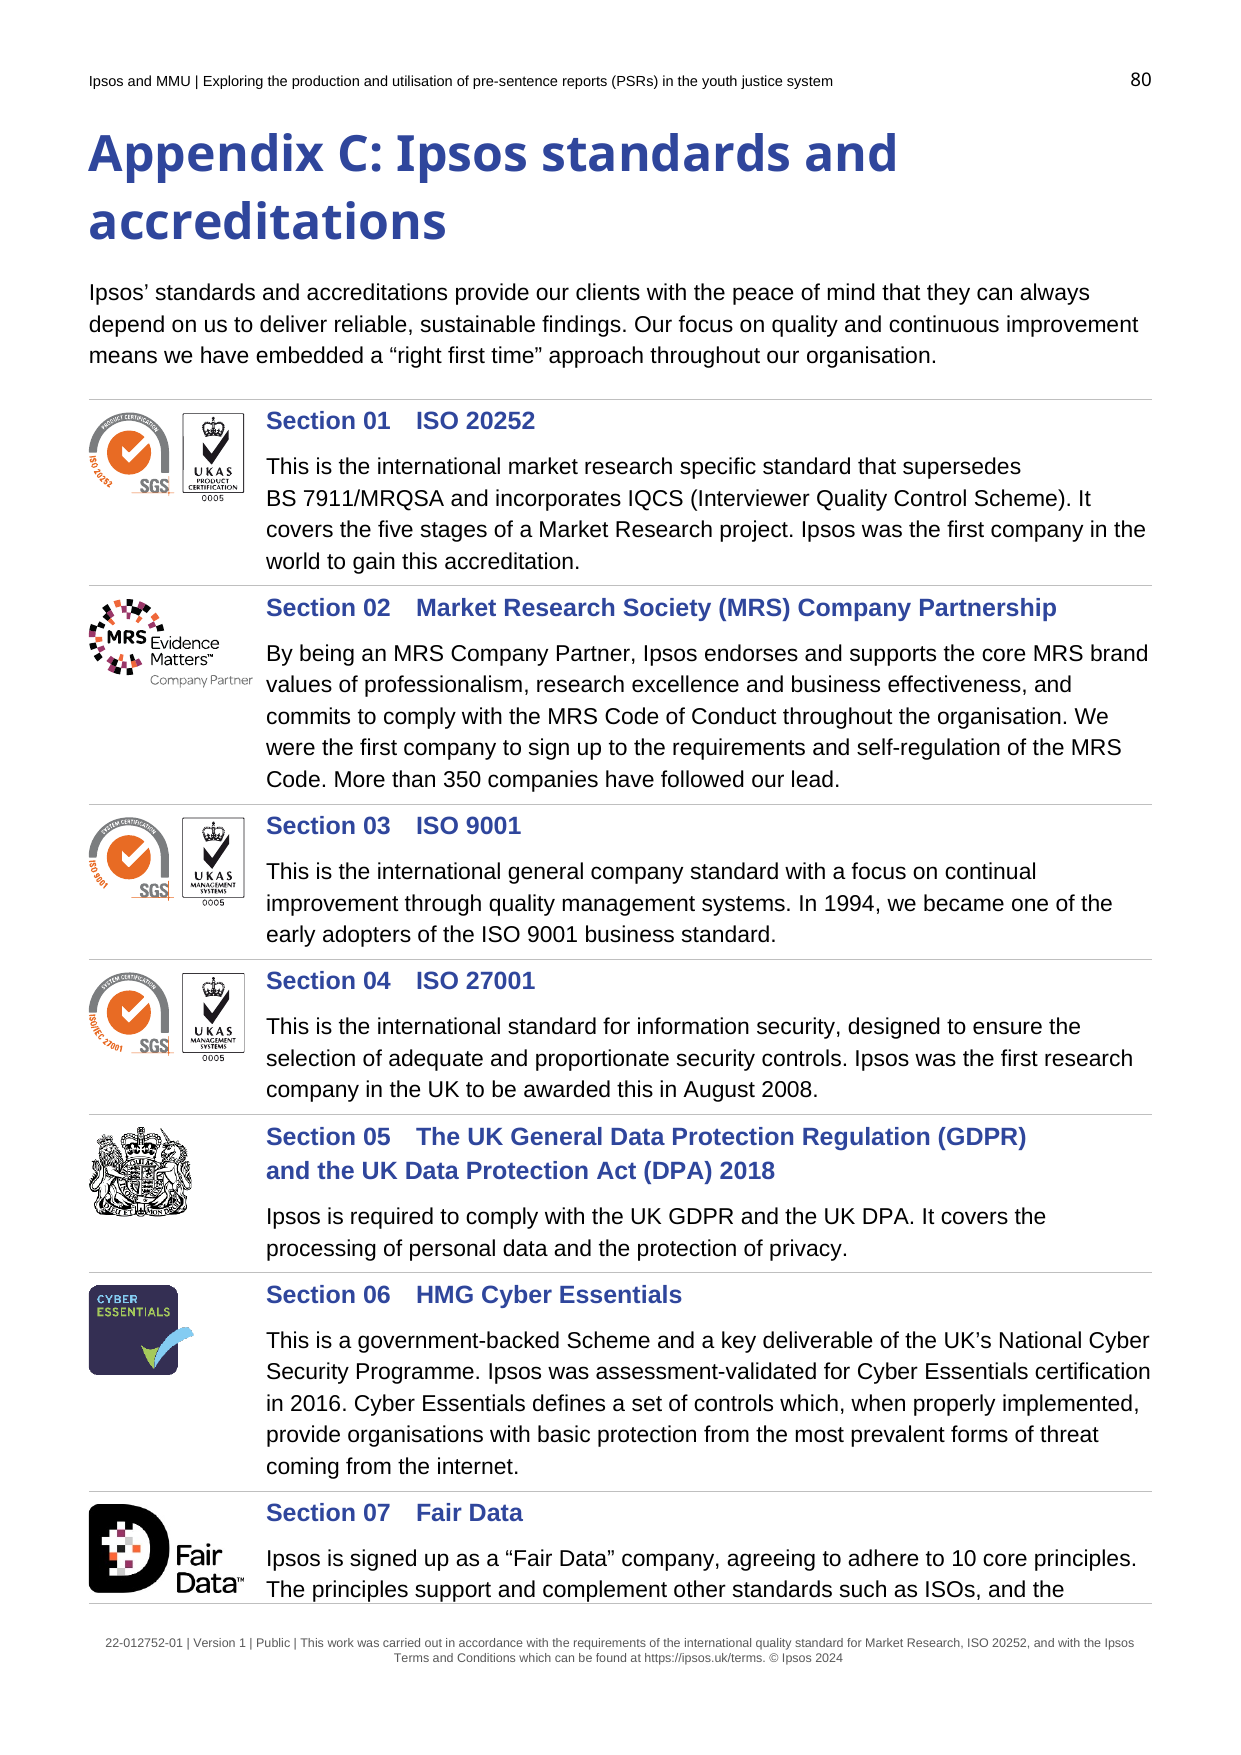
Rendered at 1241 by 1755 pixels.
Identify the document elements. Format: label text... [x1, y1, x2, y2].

table_cell The UK General Data Protection Regulation (GDPR) and the UK Data Protection Act (DPA) 2018 Ipsos is required to comply with the UK GDPR and the UK DPA. It covers the processing of personal data and the protection of privacy. [266, 1115, 1152, 1272]
table_header [89, 400, 266, 585]
table_cell [89, 1492, 266, 1603]
table_cell Market Research Society (MRS) Company Partnership By being an MRS Company Partner, Ipsos endorses and supports the core MRS brand values of professionalism, research excellence and business effectiveness, and commits to comply with the MRS Code of Conduct throughout the organisation. We were the first company to sign up to the requirements and self-regulation of the MRS Code. More than 350 companies have followed our lead. [266, 586, 1152, 804]
table_cell [89, 805, 266, 959]
table_cell [89, 586, 266, 804]
subtitle Appendix C: Ipsos standards and accreditations [89, 118, 1152, 254]
text Ipsos’ standards and accreditations provide our clients with the peace of mind that they can always depend on us to deliver reliable, sustainable findings. Our focus on quality and continuous improvement means we have embedded a “right first time” approach throughout our organisation. [89, 279, 1152, 369]
table_cell [89, 960, 266, 1114]
table_cell [89, 1273, 266, 1491]
table_header ISO 20252 This is the international market research specific standard that supersedes BS 7911/MRQSA and incorporates IQCS (Interviewer Quality Control Scheme). It covers the five stages of a Market Research project. Ipsos was the first company in the world to gain this accreditation. [266, 400, 1152, 585]
table_cell Fair Data Ipsos is signed up as a “Fair Data” company, agreeing to adhere to 10 core principles. The principles support and complement other standards such as ISOs, and the [266, 1492, 1152, 1603]
table_cell ISO 9001 This is the international general company standard with a focus on continual improvement through quality management systems. In 1994, we became one of the early adopters of the ISO 9001 business standard. [266, 805, 1152, 959]
table_cell ISO 27001 This is the international standard for information security, designed to ensure the selection of adequate and proportionate security controls. Ipsos was the first research company in the UK to be awarded this in August 2008. [266, 960, 1152, 1114]
table_cell [89, 1115, 266, 1272]
table_cell HMG Cyber Essentials This is a government-backed Scheme and a key deliverable of the UK’s National Cyber Security Programme. Ipsos was assessment-validated for Cyber Essentials certification in 2016. Cyber Essentials defines a set of controls which, when properly implemented, provide organisations with basic protection from the most prevalent forms of threat coming from the internet. [266, 1273, 1152, 1491]
